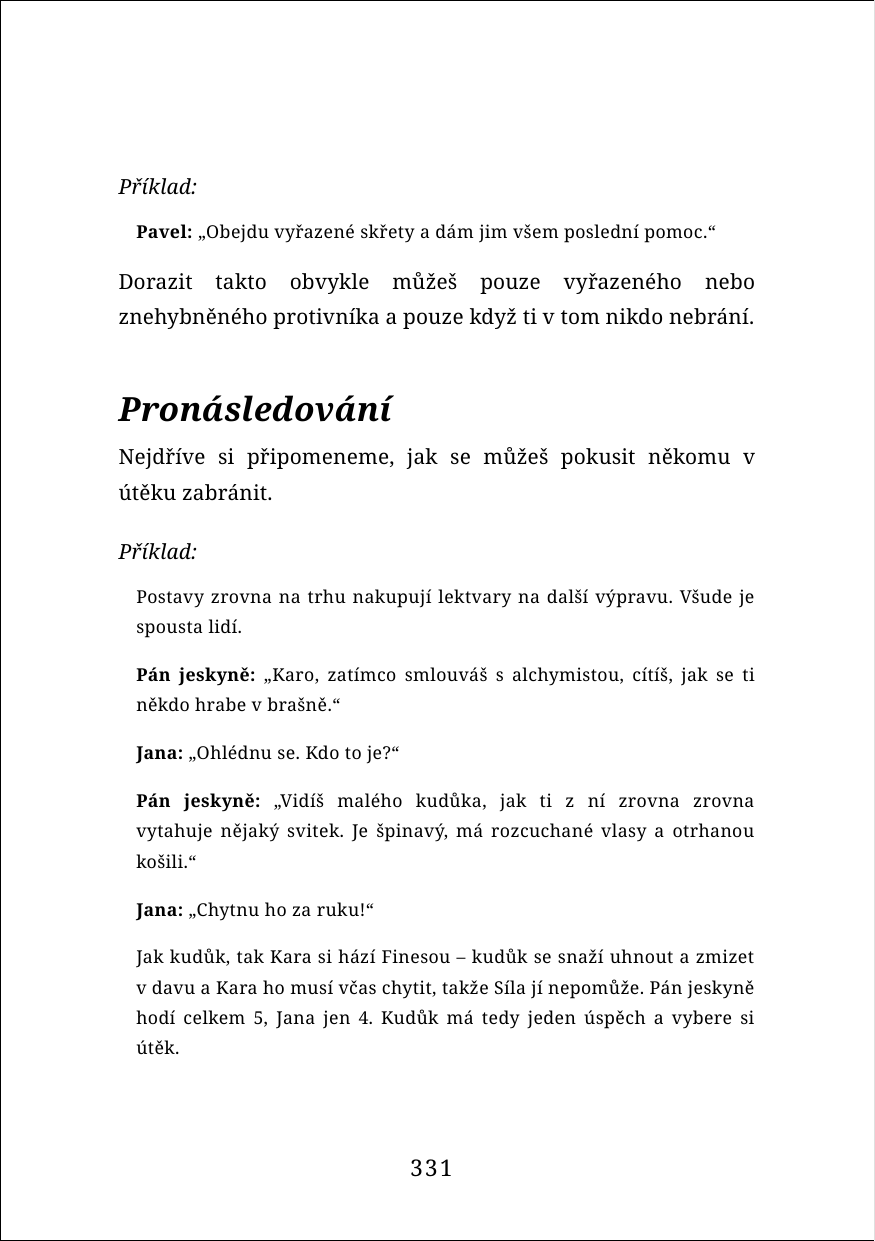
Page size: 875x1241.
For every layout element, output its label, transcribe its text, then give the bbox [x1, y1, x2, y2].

text Jak kudůk, tak Kara si hází Finesou – kudůk se snaží uhnout a zmizet v davu a Kara ho musí včas chytit, takže Síla jí nepomůže. Pán jeskyně hodí celkem 5, Jana jen 4. Kudůk má tedy jeden úspěch a vybere si útěk. [136, 945, 756, 1060]
text Jana: „Chytnu ho za ruku!“ [136, 897, 756, 921]
text Jana: „Ohlédnu se. Kdo to je?“ [136, 741, 756, 765]
text Příklad: [118, 172, 756, 200]
text Dorazit takto obvykle můžeš pouze vyřazeného nebo znehybněného protivníka a pouze když ti v tom nikdo nebrání. [118, 267, 756, 331]
text Příklad: [118, 537, 756, 566]
text Postavy zrovna na trhu nakupují lektvary na další výpravu. Všude je spousta lidí. [136, 584, 756, 639]
text Pán jeskyně: „Karo, zatímco smlouváš s alchymistou, cítíš, jak se ti někdo hrabe v brašně.“ [136, 663, 756, 717]
text Nejdříve si připomeneme, jak se můžeš pokusit někomu v útěku zabránit. [118, 442, 756, 506]
text Pán jeskyně: „Vidíš malého kudůka, jak ti z ní zrovna zrovna vytahuje nějaký svitek. Je špinavý, má rozcuchané vlasy a otrhanou košili.“ [136, 789, 756, 873]
text Pavel: „Obejdu vyřazené skřety a dám jim všem poslední pomoc.“ [136, 219, 756, 243]
subtitle Pronásledování [118, 385, 756, 431]
